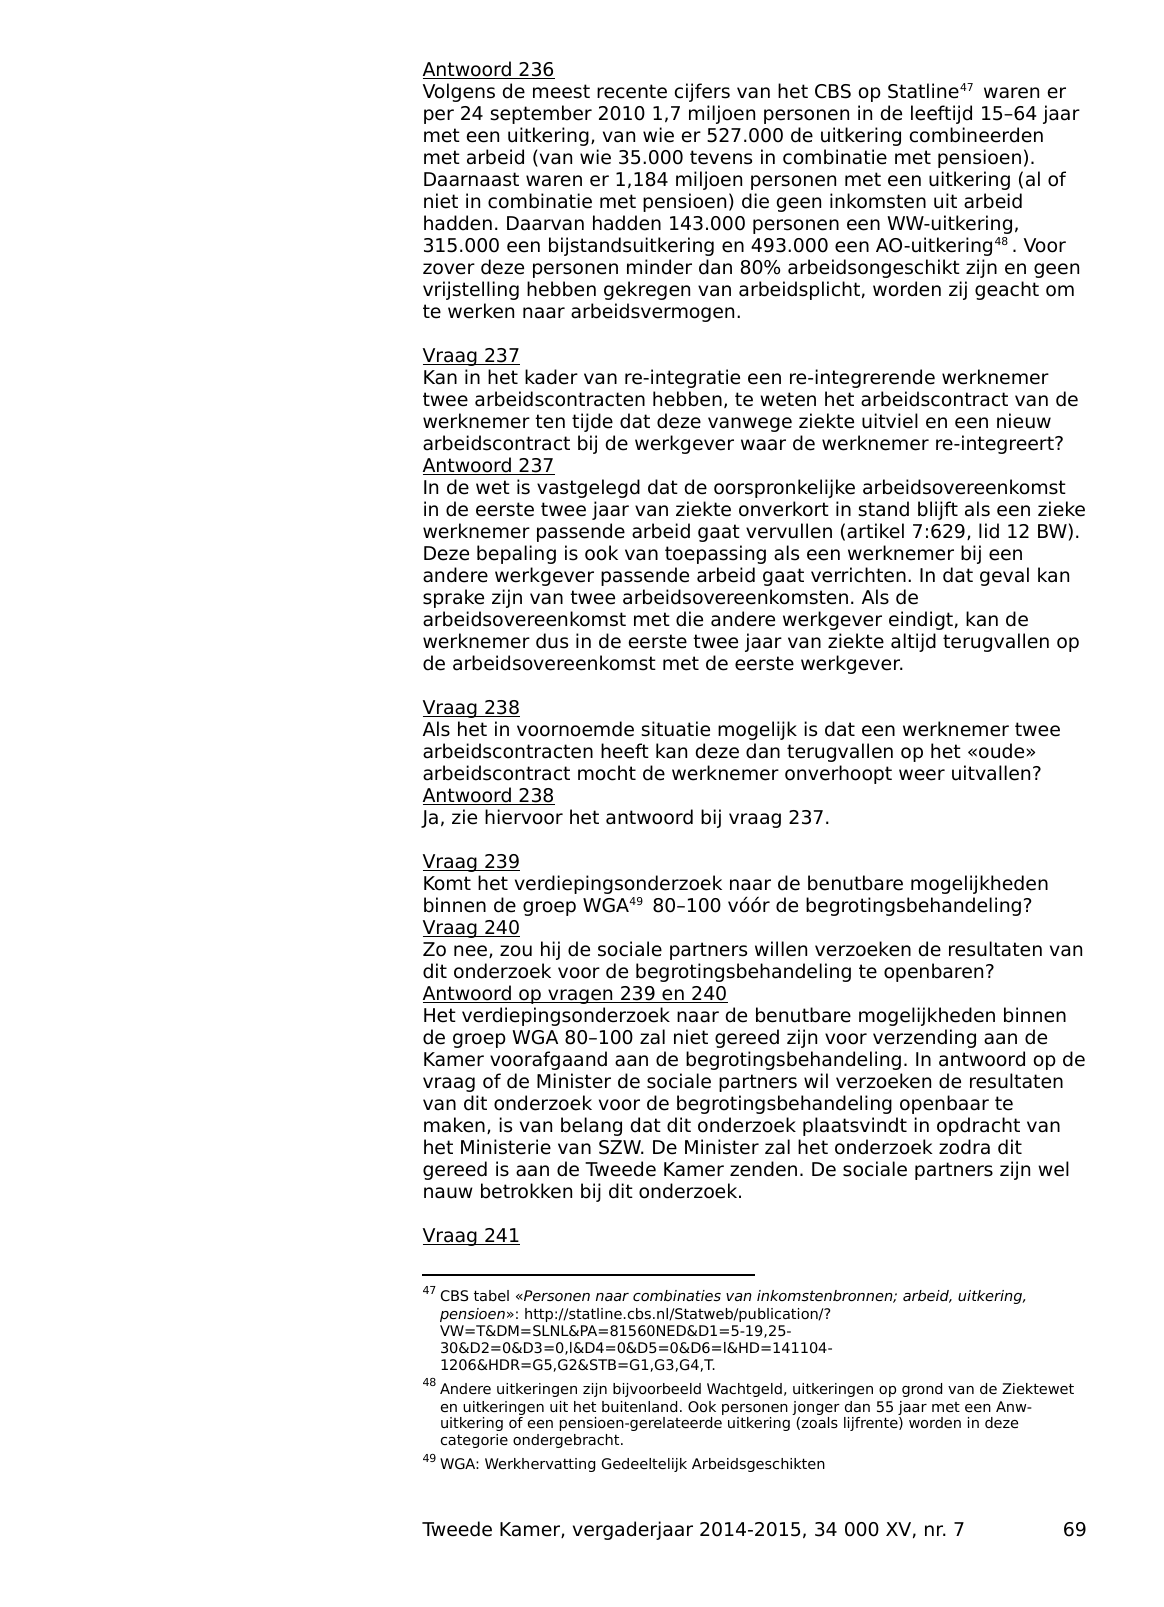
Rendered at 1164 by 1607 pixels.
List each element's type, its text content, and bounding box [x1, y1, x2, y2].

text In de wet is vastgelegd dat de oorspronkelijke arbeidsovereenkomst in de eerste twee jaar van ziekte onverkort in stand blijft als een zieke werknemer passende arbeid gaat vervullen (artikel 7:629, lid 12 BW). Deze bepaling is ook van toepassing als een werknemer bij een andere werkgever passende arbeid gaat verrichten. In dat geval kan sprake zijn van twee arbeidsovereenkomsten. Als de arbeidsovereenkomst met die andere werkgever eindigt, kan de werknemer dus in de eerste twee jaar van ziekte altijd terugvallen op de arbeidsovereenkomst met de eerste werkgever. [422, 477, 1087, 675]
text CBS tabel «Personen naar combinaties van inkomstenbronnen; arbeid, uitkering, pensioen»: http://statline.cbs.nl/Statweb/publication/?VW=T&DM=SLNL&PA=81560NED&D1=5-19,25-30&D2=0&D3=0,l&D4=0&D5=0&D6=l&HD=141104-1206&HDR=G5,G2&STB=G1,G3,G4,T. [422, 1284, 1087, 1374]
text Andere uitkeringen zijn bijvoorbeeld Wachtgeld, uitkeringen op grond van de Ziektewet en uitkeringen uit het buitenland. Ook personen jonger dan 55 jaar met een Anw-uitkering of een pensioen-gerelateerde uitkering (zoals lijfrente) worden in deze categorie ondergebracht. [422, 1377, 1087, 1449]
text WGA: Werkhervatting Gedeeltelijk Arbeidsgeschikten [422, 1452, 1087, 1474]
text Antwoord 236 [422, 59, 1087, 81]
text Antwoord 237 [422, 455, 1087, 477]
text Vraag 238 [422, 697, 1087, 719]
text Vraag 237 [422, 345, 1087, 367]
text Vraag 240 [422, 917, 1087, 939]
text Zo nee, zou hij de sociale partners willen verzoeken de resultaten van dit onderzoek voor de begrotingsbehandeling te openbaren? [422, 939, 1087, 983]
text Kan in het kader van re-integratie een re-integrerende werknemer twee arbeidscontracten hebben, te weten het arbeidscontract van de werknemer ten tijde dat deze vanwege ziekte uitviel en een nieuw arbeidscontract bij de werkgever waar de werknemer re-integreert? [422, 367, 1087, 455]
text Volgens de meest recente cijfers van het CBS op Statline waren er per 24 september 2010 1,7 miljoen personen in de leeftijd 15–64 jaar met een uitkering, van wie er 527.000 de uitkering combineerden met arbeid (van wie 35.000 tevens in combinatie met pensioen). Daarnaast waren er 1,184 miljoen personen met een uitkering (al of niet in combinatie met pensioen) die geen inkomsten uit arbeid hadden. Daarvan hadden 143.000 personen een WW-uitkering, 315.000 een bijstandsuitkering en 493.000 een AO-uitkering. Voor zover deze personen minder dan 80% arbeidsongeschikt zijn en geen vrijstelling hebben gekregen van arbeidsplicht, worden zij geacht om te werken naar arbeidsvermogen. [422, 81, 1087, 323]
text Het verdiepingsonderzoek naar de benutbare mogelijkheden binnen de groep WGA 80–100 zal niet gereed zijn voor verzending aan de Kamer voorafgaand aan de begrotingsbehandeling. In antwoord op de vraag of de Minister de sociale partners wil verzoeken de resultaten van dit onderzoek voor de begrotingsbehandeling openbaar te maken, is van belang dat dit onderzoek plaatsvindt in opdracht van het Ministerie van SZW. De Minister zal het onderzoek zodra dit gereed is aan de Tweede Kamer zenden. De sociale partners zijn wel nauw betrokken bij dit onderzoek. [422, 1005, 1087, 1203]
text Als het in voornoemde situatie mogelijk is dat een werknemer twee arbeidscontracten heeft kan deze dan terugvallen op het «oude» arbeidscontract mocht de werknemer onverhoopt weer uitvallen? [422, 719, 1087, 785]
text Ja, zie hiervoor het antwoord bij vraag 237. [422, 807, 1087, 829]
text Vraag 241 [422, 1225, 1087, 1247]
text Antwoord 238 [422, 785, 1087, 807]
text Vraag 239 [422, 851, 1087, 873]
text Komt het verdiepingsonderzoek naar de benutbare mogelijkheden binnen de groep WGA 80–100 vóór de begrotingsbehandeling? [422, 873, 1087, 917]
text Antwoord op vragen 239 en 240 [422, 983, 1087, 1005]
